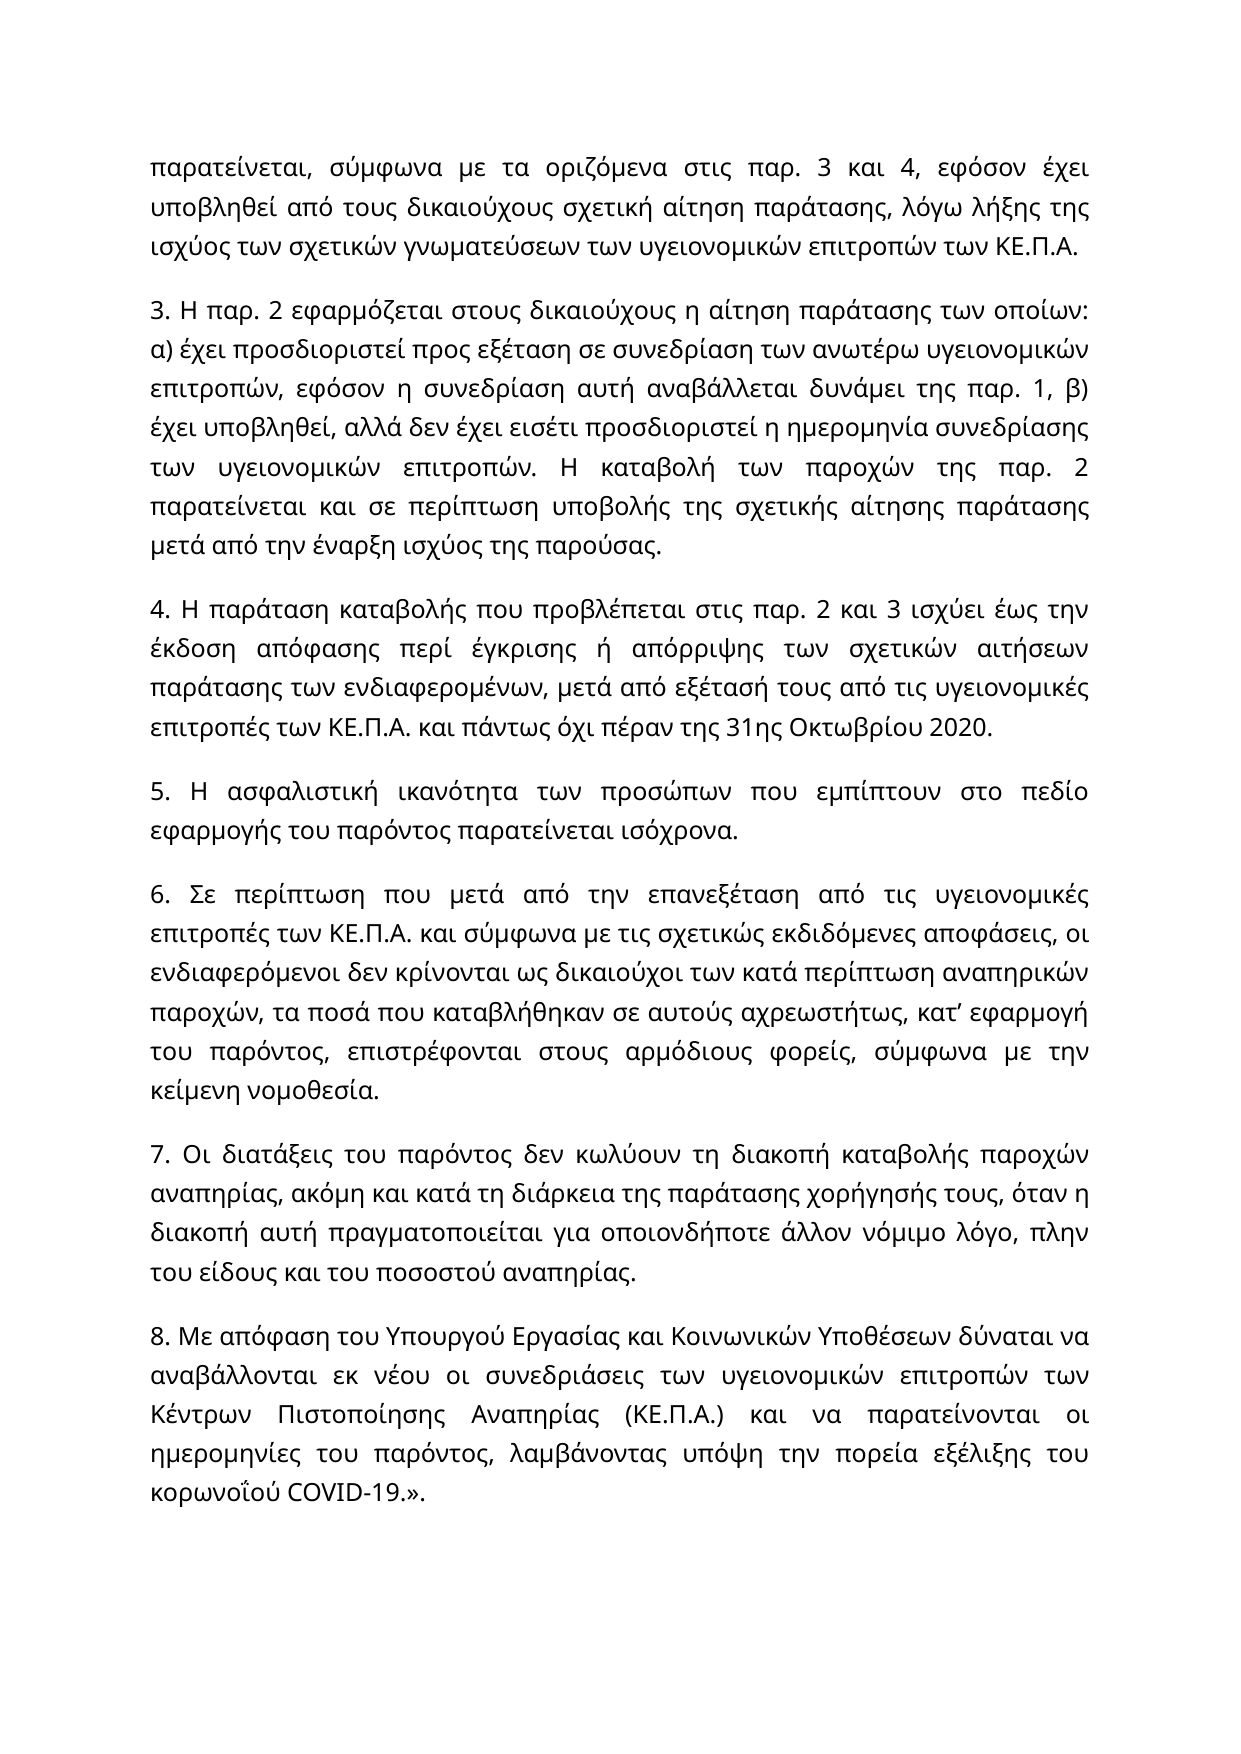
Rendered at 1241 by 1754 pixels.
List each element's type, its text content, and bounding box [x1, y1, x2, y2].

text 4. Η παράταση καταβολής που προβλέπεται στις παρ. 2 και 3 ισχύει έως την έκδοση απόφασης περί έγκρισης ή απόρριψης των σχετικών αιτήσεων παράτασης των ενδιαφερομένων, μετά από εξέτασή τους από τις υγειονομικές επιτροπές των ΚΕ.Π.Α. και πάντως όχι πέραν της 31ης Οκτωβρίου 2020. [150, 592, 1090, 743]
text παρατείνεται, σύμφωνα με τα οριζόμενα στις παρ. 3 και 4, εφόσον έχει υποβληθεί από τους δικαιούχους σχετική αίτηση παράτασης, λόγω λήξης της ισχύος των σχετικών γνωματεύσεων των υγειονομικών επιτροπών των ΚΕ.Π.Α. [150, 150, 1090, 262]
text 3. Η παρ. 2 εφαρμόζεται στους δικαιούχους η αίτηση παράτασης των οποίων: α) έχει προσδιοριστεί προς εξέταση σε συνεδρίαση των ανωτέρω υγειονομικών επιτροπών, εφόσον η συνεδρίαση αυτή αναβάλλεται δυνάμει της παρ. 1, β) έχει υποβληθεί, αλλά δεν έχει εισέτι προσδιοριστεί η ημερομηνία συνεδρίασης των υγειονομικών επιτροπών. Η καταβολή των παροχών της παρ. 2 παρατείνεται και σε περίπτωση υποβολής της σχετικής αίτησης παράτασης μετά από την έναρξη ισχύος της παρούσας. [150, 292, 1090, 562]
text 6. Σε περίπτωση που μετά από την επανεξέταση από τις υγειονομικές επιτροπές των ΚΕ.Π.Α. και σύμφωνα με τις σχετικώς εκδιδόμενες αποφάσεις, οι ενδιαφερόμενοι δεν κρίνονται ως δικαιούχοι των κατά περίπτωση αναπηρικών παροχών, τα ποσά που καταβλήθηκαν σε αυτούς αχρεωστήτως, κατ’ εφαρμογή του παρόντος, επιστρέφονται στους αρμόδιους φορείς, σύμφωνα με την κείμενη νομοθεσία. [150, 877, 1090, 1107]
text 8. Με απόφαση του Υπουργού Εργασίας και Κοινωνικών Υποθέσεων δύναται να αναβάλλονται εκ νέου οι συνεδριάσεις των υγειονομικών επιτροπών των Κέντρων Πιστοποίησης Αναπηρίας (ΚΕ.Π.Α.) και να παρατείνονται οι ημερομηνίες του παρόντος, λαμβάνοντας υπόψη την πορεία εξέλιξης του κορωνοΐού COVID-19.». [150, 1318, 1090, 1509]
text 7. Οι διατάξεις του παρόντος δεν κωλύουν τη διακοπή καταβολής παροχών αναπηρίας, ακόμη και κατά τη διάρκεια της παράτασης χορήγησής τους, όταν η διακοπή αυτή πραγματοποιείται για οποιονδήποτε άλλον νόμιμο λόγο, πλην του είδους και του ποσοστού αναπηρίας. [150, 1137, 1090, 1288]
text 5. Η ασφαλιστική ικανότητα των προσώπων που εμπίπτουν στο πεδίο εφαρμογής του παρόντος παρατείνεται ισόχρονα. [150, 773, 1090, 847]
